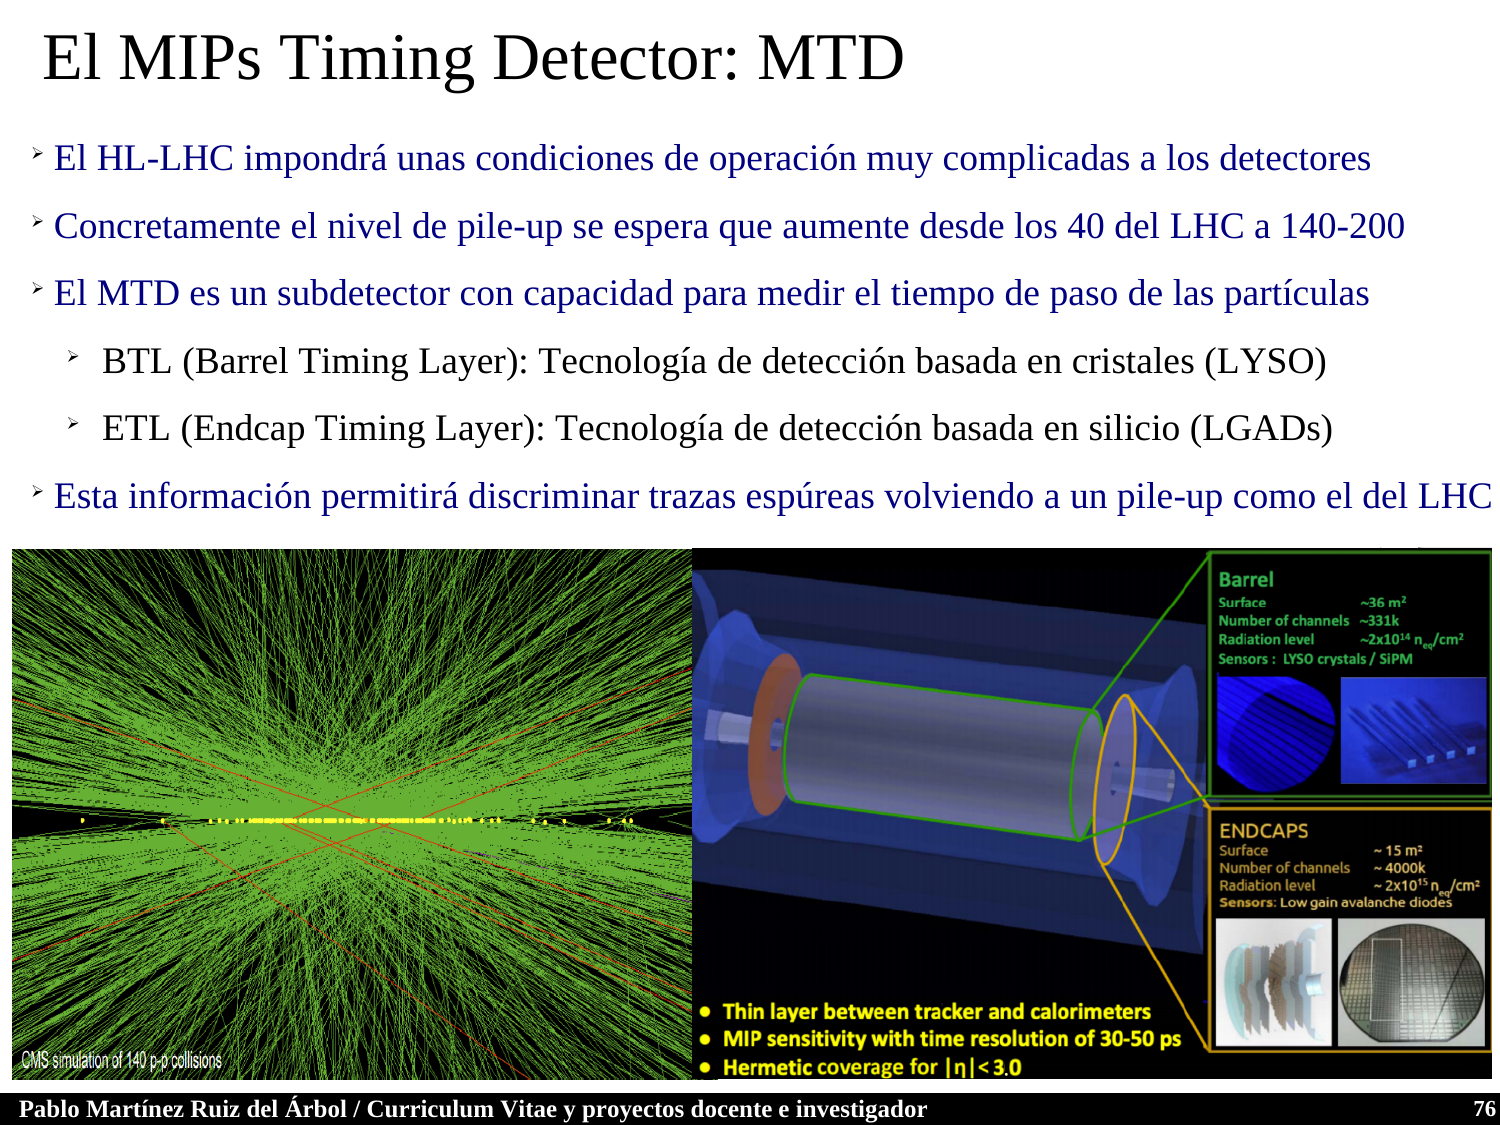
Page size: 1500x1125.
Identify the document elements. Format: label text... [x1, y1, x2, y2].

text_box El MIPs Timing Detector: MTD [0, 3, 976, 111]
text_box El HL-LHC impondrá unas condiciones de operación muy complicadas a los detectores Concretamente el nivel de pile-up se espera que aumente desde los 40 del LHC a 140-200 El MTD es un subdetector con capacidad para medir el tiempo de paso de las partículas BTL (Barrel Timing Layer): Tecnología de detección basada en cristales (LYSO) ETL (Endcap Timing Layer): Tecnología de detección basada en silicio (LGADs) Esta información permitirá discriminar trazas espúreas volviendo a un pile-up como el del LHC [11, 98, 1500, 279]
picture [12, 547, 1492, 1081]
